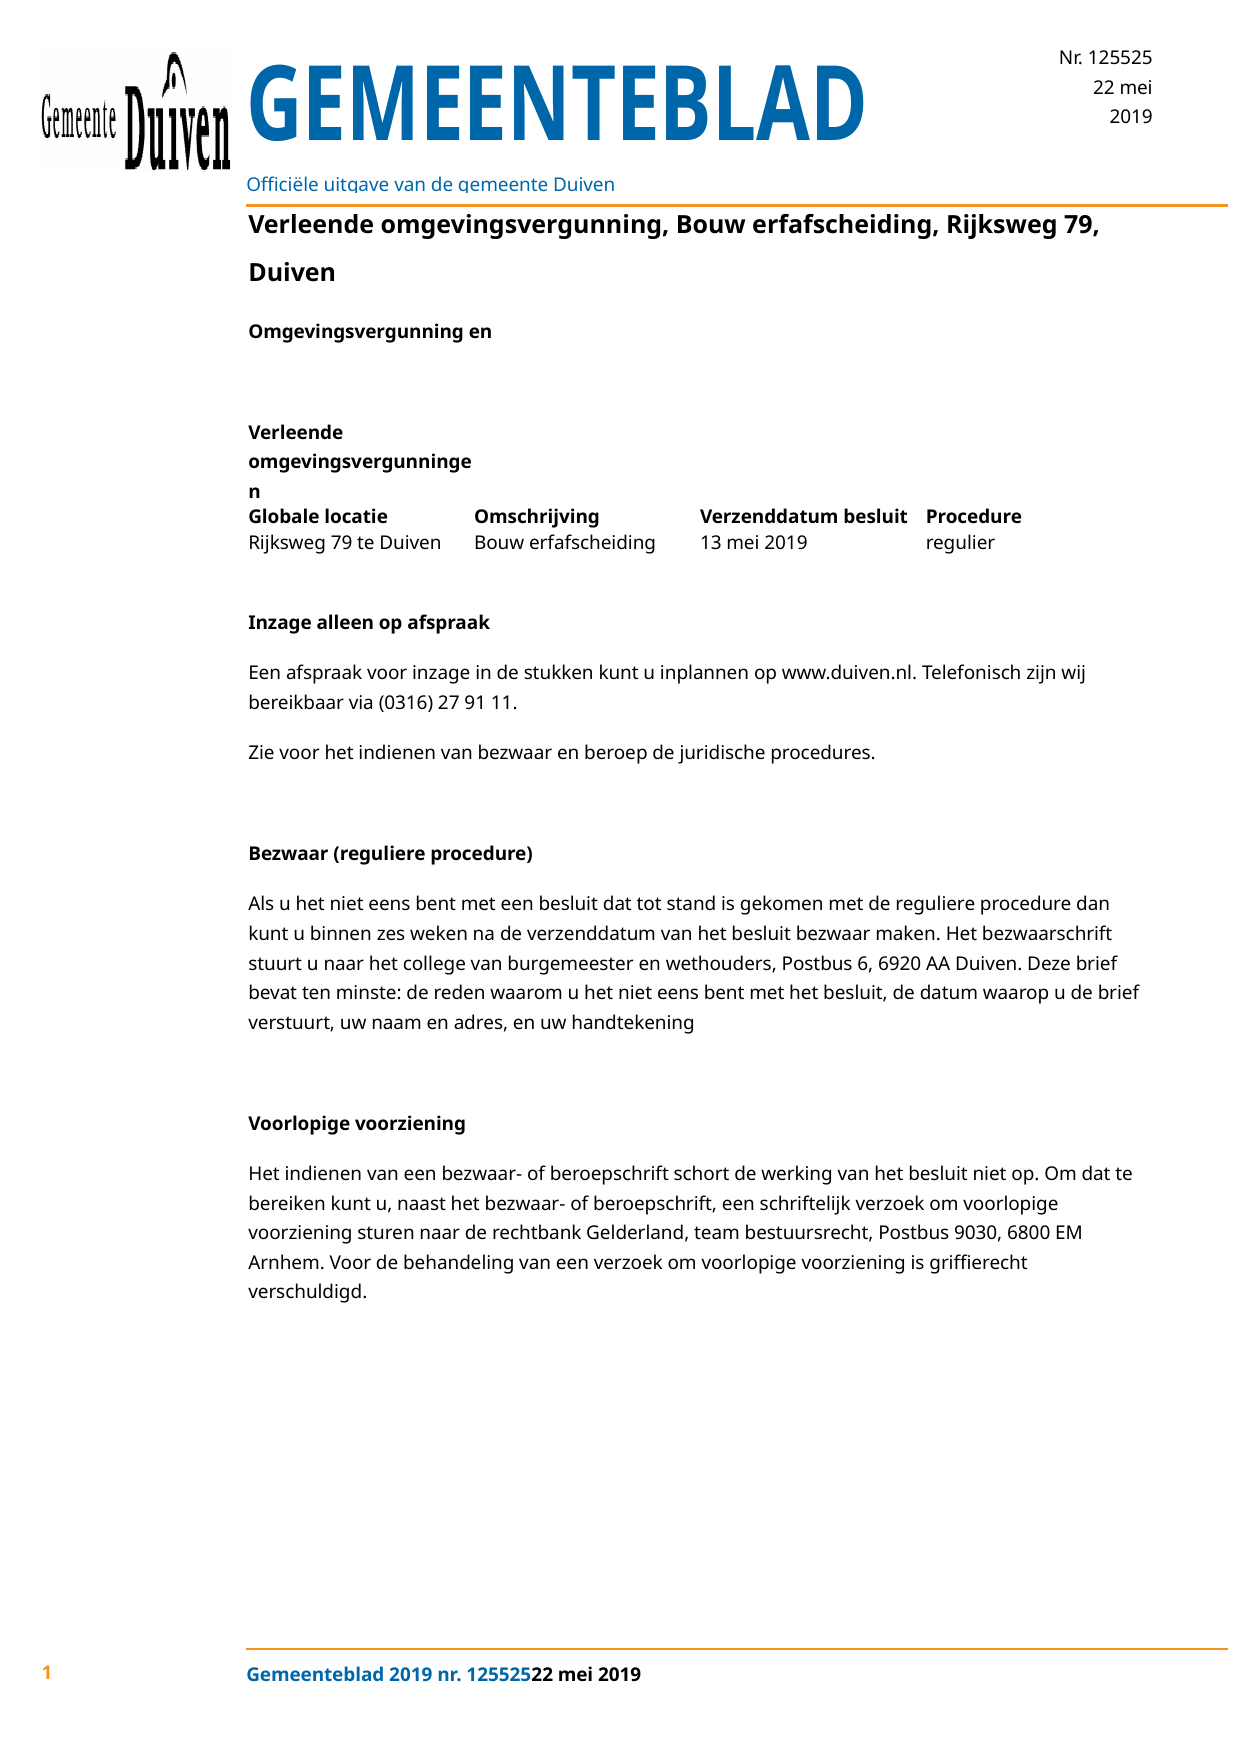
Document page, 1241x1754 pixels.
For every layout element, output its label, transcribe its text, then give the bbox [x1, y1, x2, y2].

text Voorlopige voorziening [248, 1110, 1152, 1135]
text Het indienen van een bezwaar- of beroepschrift schort de werking van het besluit niet op. Om dat te bereiken kunt u, naast het bezwaar- of beroepschrift, een schriftelijk verzoek om voorlopige voorziening sturen naar de rechtbank Gelderland, team bestuursrecht, Postbus 9030, 6800 EM Arnhem. Voor de behandeling van een verzoek om voorlopige voorziening is griffierecht verschuldigd. [248, 1160, 1152, 1304]
text Verleende omgevingsvergunning, Bouw erfafscheiding, Rijksweg 79, Duiven [248, 207, 1152, 288]
table_cell Globale locatie [248, 504, 474, 529]
text Zie voor het indienen van bezwaar en beroep de juridische procedures. [248, 739, 1152, 765]
text Omgevingsvergunning en [248, 318, 1152, 344]
table_cell regulier [926, 530, 1152, 555]
text Inzage alleen op afspraak [248, 609, 1152, 634]
table_cell Procedure [926, 504, 1152, 529]
table_cell Verzenddatum besluit [700, 504, 926, 529]
table_cell Bouw erfafscheiding [474, 530, 700, 555]
table_cell Omschrijving [474, 504, 700, 529]
text Bezwaar (reguliere procedure) [248, 840, 1152, 866]
picture [41, 47, 231, 172]
text Een afspraak voor inzage in de stukken kunt u inplannen op www.duiven.nl. Telefonisch zijn wij bereikbaar via (0316) 27 91 11. [248, 659, 1152, 714]
table_cell Rijksweg 79 te Duiven [248, 530, 474, 555]
text Als u het niet eens bent met een besluit dat tot stand is gekomen met de reguliere procedure dan kunt u binnen zes weken na de verzenddatum van het besluit bezwaar maken. Het bezwaarschrift stuurt u naar het college van burgemeester en wethouders, Postbus 6, 6920 AA Duiven. Deze brief bevat ten minste: de reden waarom u het niet eens bent met het besluit, de datum waarop u de brief verstuurt, uw naam en adres, en uw handtekening [248, 891, 1152, 1034]
table_header Verleende omgevingsvergunningen [248, 419, 474, 504]
table_cell 13 mei 2019 [700, 530, 926, 555]
